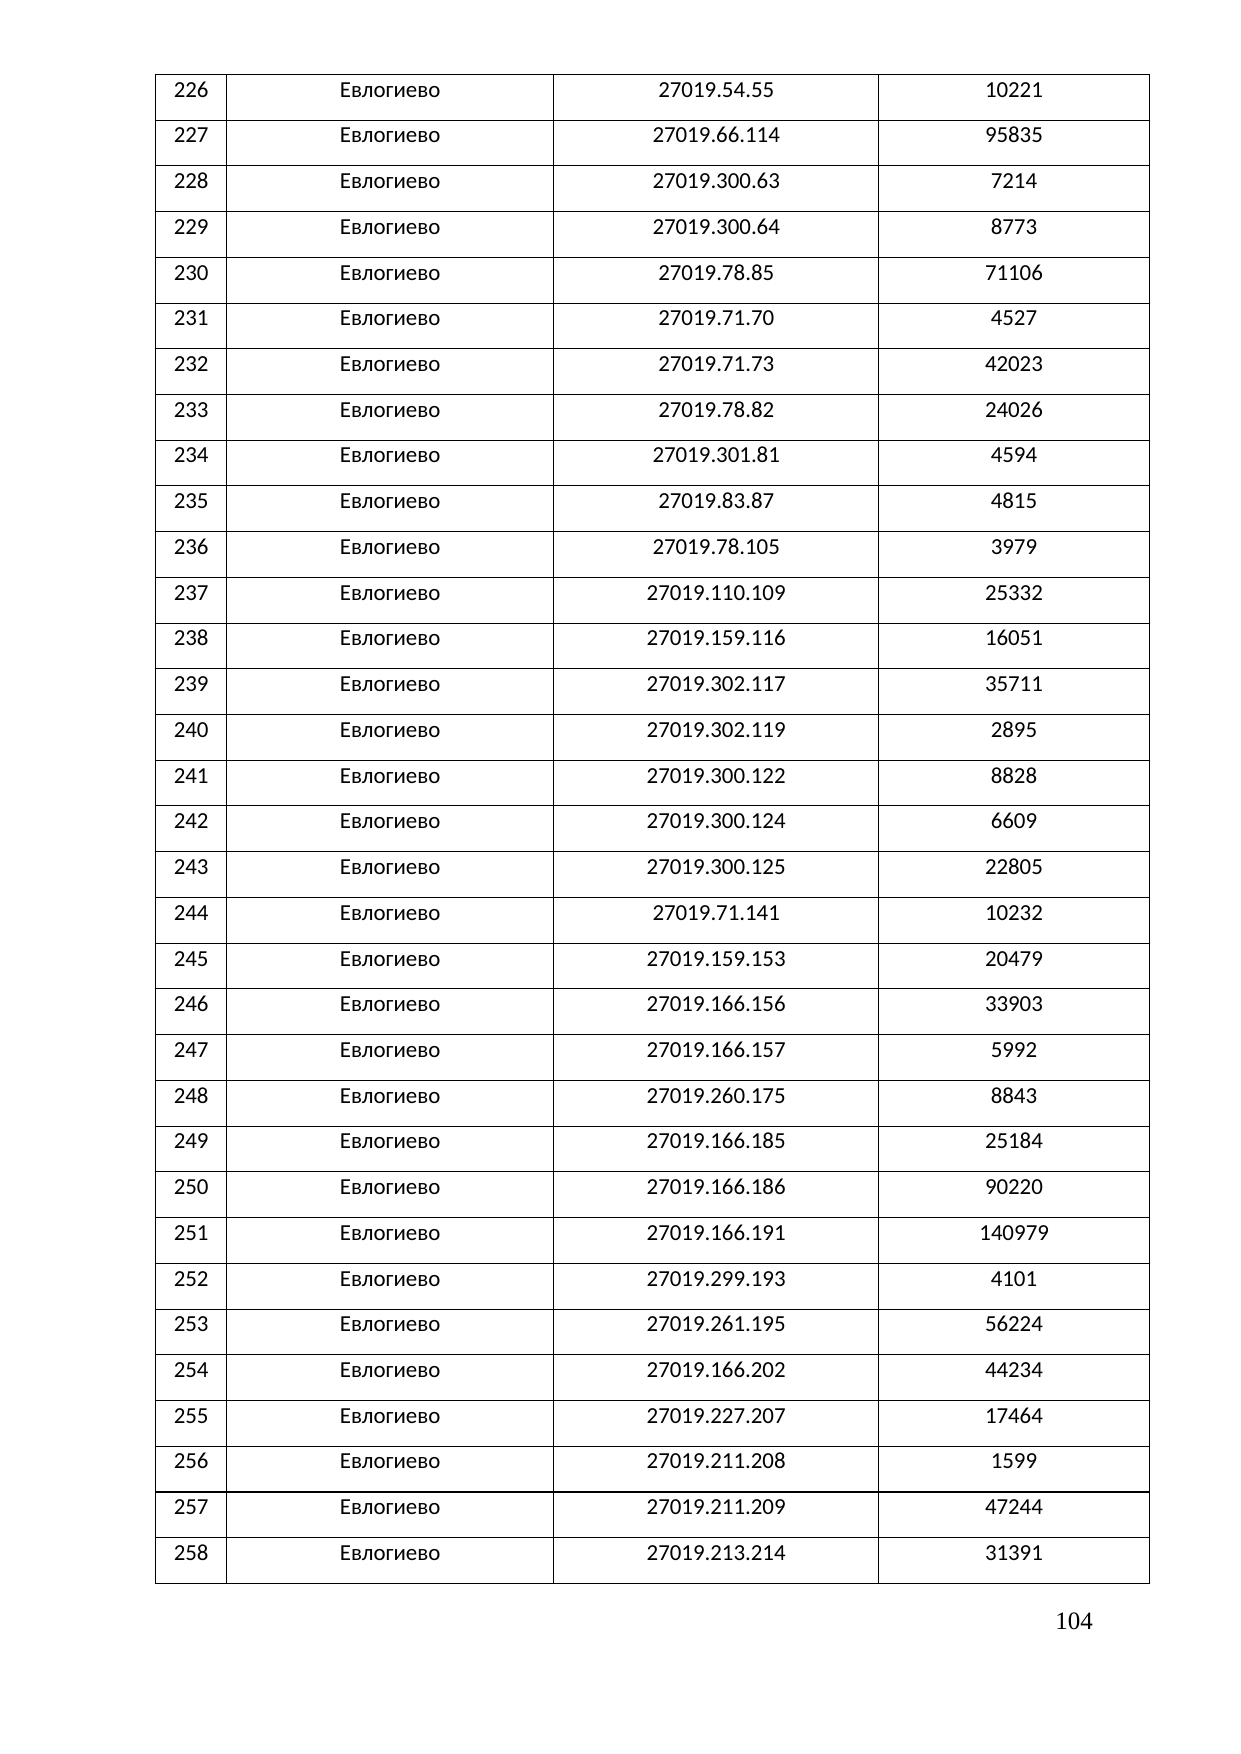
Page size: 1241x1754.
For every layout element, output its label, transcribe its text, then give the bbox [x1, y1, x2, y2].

table_cell Евлогиево [227, 121, 553, 165]
table_cell Евлогиево [227, 532, 553, 577]
table_cell 231 [156, 304, 226, 348]
table_cell 236 [156, 532, 226, 577]
table_cell 27019.166.186 [554, 1172, 878, 1217]
table_cell 244 [156, 898, 226, 943]
table_cell 27019.71.141 [554, 898, 878, 943]
table_cell 27019.300.122 [554, 761, 878, 805]
table_cell Евлогиево [227, 1493, 553, 1537]
table_cell 27019.211.208 [554, 1447, 878, 1491]
table_cell 6609 [879, 806, 1149, 851]
table_cell 27019.54.55 [554, 75, 878, 119]
table_cell 27019.300.63 [554, 166, 878, 211]
table_cell 27019.166.191 [554, 1218, 878, 1263]
table_cell 246 [156, 989, 226, 1034]
table_cell 27019.159.153 [554, 944, 878, 988]
table_cell 4527 [879, 304, 1149, 348]
table_cell 27019.71.70 [554, 304, 878, 348]
table_cell 7214 [879, 166, 1149, 211]
table_cell 8828 [879, 761, 1149, 805]
table_cell Евлогиево [227, 852, 553, 897]
table_cell 8773 [879, 212, 1149, 257]
table_cell 258 [156, 1538, 226, 1583]
table_cell 257 [156, 1493, 226, 1537]
table_cell 27019.66.114 [554, 121, 878, 165]
table_cell 27019.78.85 [554, 258, 878, 302]
table_cell 251 [156, 1218, 226, 1263]
table_cell 233 [156, 395, 226, 439]
table_cell 140979 [879, 1218, 1149, 1263]
table_cell 42023 [879, 349, 1149, 394]
table_cell Евлогиево [227, 395, 553, 439]
table_cell 249 [156, 1127, 226, 1171]
table_cell 22805 [879, 852, 1149, 897]
table_cell 56224 [879, 1310, 1149, 1354]
table_cell 3979 [879, 532, 1149, 577]
table_cell 232 [156, 349, 226, 394]
table_cell 10232 [879, 898, 1149, 943]
table_cell 27019.213.214 [554, 1538, 878, 1583]
table_cell Евлогиево [227, 761, 553, 805]
table_cell 226 [156, 75, 226, 119]
table_cell 47244 [879, 1493, 1149, 1537]
table_cell 20479 [879, 944, 1149, 988]
table_cell 27019.166.202 [554, 1355, 878, 1400]
table_cell 71106 [879, 258, 1149, 302]
table_cell Евлогиево [227, 1218, 553, 1263]
table_cell Евлогиево [227, 1127, 553, 1171]
table_cell Евлогиево [227, 1035, 553, 1080]
table_cell 35711 [879, 669, 1149, 714]
table_cell 4101 [879, 1264, 1149, 1308]
table_cell Евлогиево [227, 989, 553, 1034]
table_cell 1599 [879, 1447, 1149, 1491]
table_cell 27019.260.175 [554, 1081, 878, 1126]
table_cell Евлогиево [227, 1310, 553, 1354]
table_cell 27019.302.117 [554, 669, 878, 714]
table_cell 234 [156, 441, 226, 485]
table_cell 250 [156, 1172, 226, 1217]
table_cell 252 [156, 1264, 226, 1308]
table_cell 4815 [879, 486, 1149, 531]
table_cell Евлогиево [227, 75, 553, 119]
table_cell 245 [156, 944, 226, 988]
table_cell Евлогиево [227, 304, 553, 348]
table_cell 237 [156, 578, 226, 622]
table_cell 254 [156, 1355, 226, 1400]
table_cell Евлогиево [227, 715, 553, 760]
table_cell 255 [156, 1401, 226, 1446]
table_cell 27019.78.82 [554, 395, 878, 439]
table_cell 33903 [879, 989, 1149, 1034]
table_cell Евлогиево [227, 166, 553, 211]
table_cell 27019.110.109 [554, 578, 878, 622]
table_cell 256 [156, 1447, 226, 1491]
table_cell Евлогиево [227, 212, 553, 257]
table_cell 8843 [879, 1081, 1149, 1126]
table_cell 27019.299.193 [554, 1264, 878, 1308]
table_cell Евлогиево [227, 1172, 553, 1217]
table_cell Евлогиево [227, 1081, 553, 1126]
table_cell 235 [156, 486, 226, 531]
table_cell 27019.78.105 [554, 532, 878, 577]
table_cell 27019.302.119 [554, 715, 878, 760]
table_cell Евлогиево [227, 1264, 553, 1308]
table_cell 27019.261.195 [554, 1310, 878, 1354]
table_cell 31391 [879, 1538, 1149, 1583]
table_cell 16051 [879, 624, 1149, 668]
table_cell 247 [156, 1035, 226, 1080]
table_cell Евлогиево [227, 1401, 553, 1446]
table_cell 95835 [879, 121, 1149, 165]
table_cell 228 [156, 166, 226, 211]
table_cell 90220 [879, 1172, 1149, 1217]
table_cell 229 [156, 212, 226, 257]
table_cell Евлогиево [227, 624, 553, 668]
table_cell Евлогиево [227, 349, 553, 394]
table_cell Евлогиево [227, 578, 553, 622]
table_cell 240 [156, 715, 226, 760]
table_cell 10221 [879, 75, 1149, 119]
table_cell Евлогиево [227, 898, 553, 943]
table_cell 44234 [879, 1355, 1149, 1400]
table_cell 238 [156, 624, 226, 668]
table_cell 27019.166.156 [554, 989, 878, 1034]
table_cell 27019.83.87 [554, 486, 878, 531]
table_cell 27019.211.209 [554, 1493, 878, 1537]
table_cell 27019.159.116 [554, 624, 878, 668]
table_cell 5992 [879, 1035, 1149, 1080]
table_cell 227 [156, 121, 226, 165]
table_cell 248 [156, 1081, 226, 1126]
table_cell 2895 [879, 715, 1149, 760]
table_cell Евлогиево [227, 944, 553, 988]
table_cell 242 [156, 806, 226, 851]
table_cell 25332 [879, 578, 1149, 622]
table_cell Евлогиево [227, 1447, 553, 1491]
table_cell 27019.166.157 [554, 1035, 878, 1080]
table_cell 241 [156, 761, 226, 805]
table_cell 27019.71.73 [554, 349, 878, 394]
table_cell Евлогиево [227, 1538, 553, 1583]
table_cell Евлогиево [227, 1355, 553, 1400]
table_cell 4594 [879, 441, 1149, 485]
table_cell 27019.300.125 [554, 852, 878, 897]
table_cell 27019.301.81 [554, 441, 878, 485]
table_cell 27019.227.207 [554, 1401, 878, 1446]
table_cell 253 [156, 1310, 226, 1354]
table_cell 239 [156, 669, 226, 714]
table_cell Евлогиево [227, 806, 553, 851]
table_cell Евлогиево [227, 486, 553, 531]
table_cell Евлогиево [227, 669, 553, 714]
table_cell 243 [156, 852, 226, 897]
table_cell 230 [156, 258, 226, 302]
table_cell 27019.300.64 [554, 212, 878, 257]
table_cell Евлогиево [227, 258, 553, 302]
table_cell Евлогиево [227, 441, 553, 485]
table_cell 17464 [879, 1401, 1149, 1446]
table_cell 24026 [879, 395, 1149, 439]
table_cell 27019.300.124 [554, 806, 878, 851]
table_cell 27019.166.185 [554, 1127, 878, 1171]
table_cell 25184 [879, 1127, 1149, 1171]
